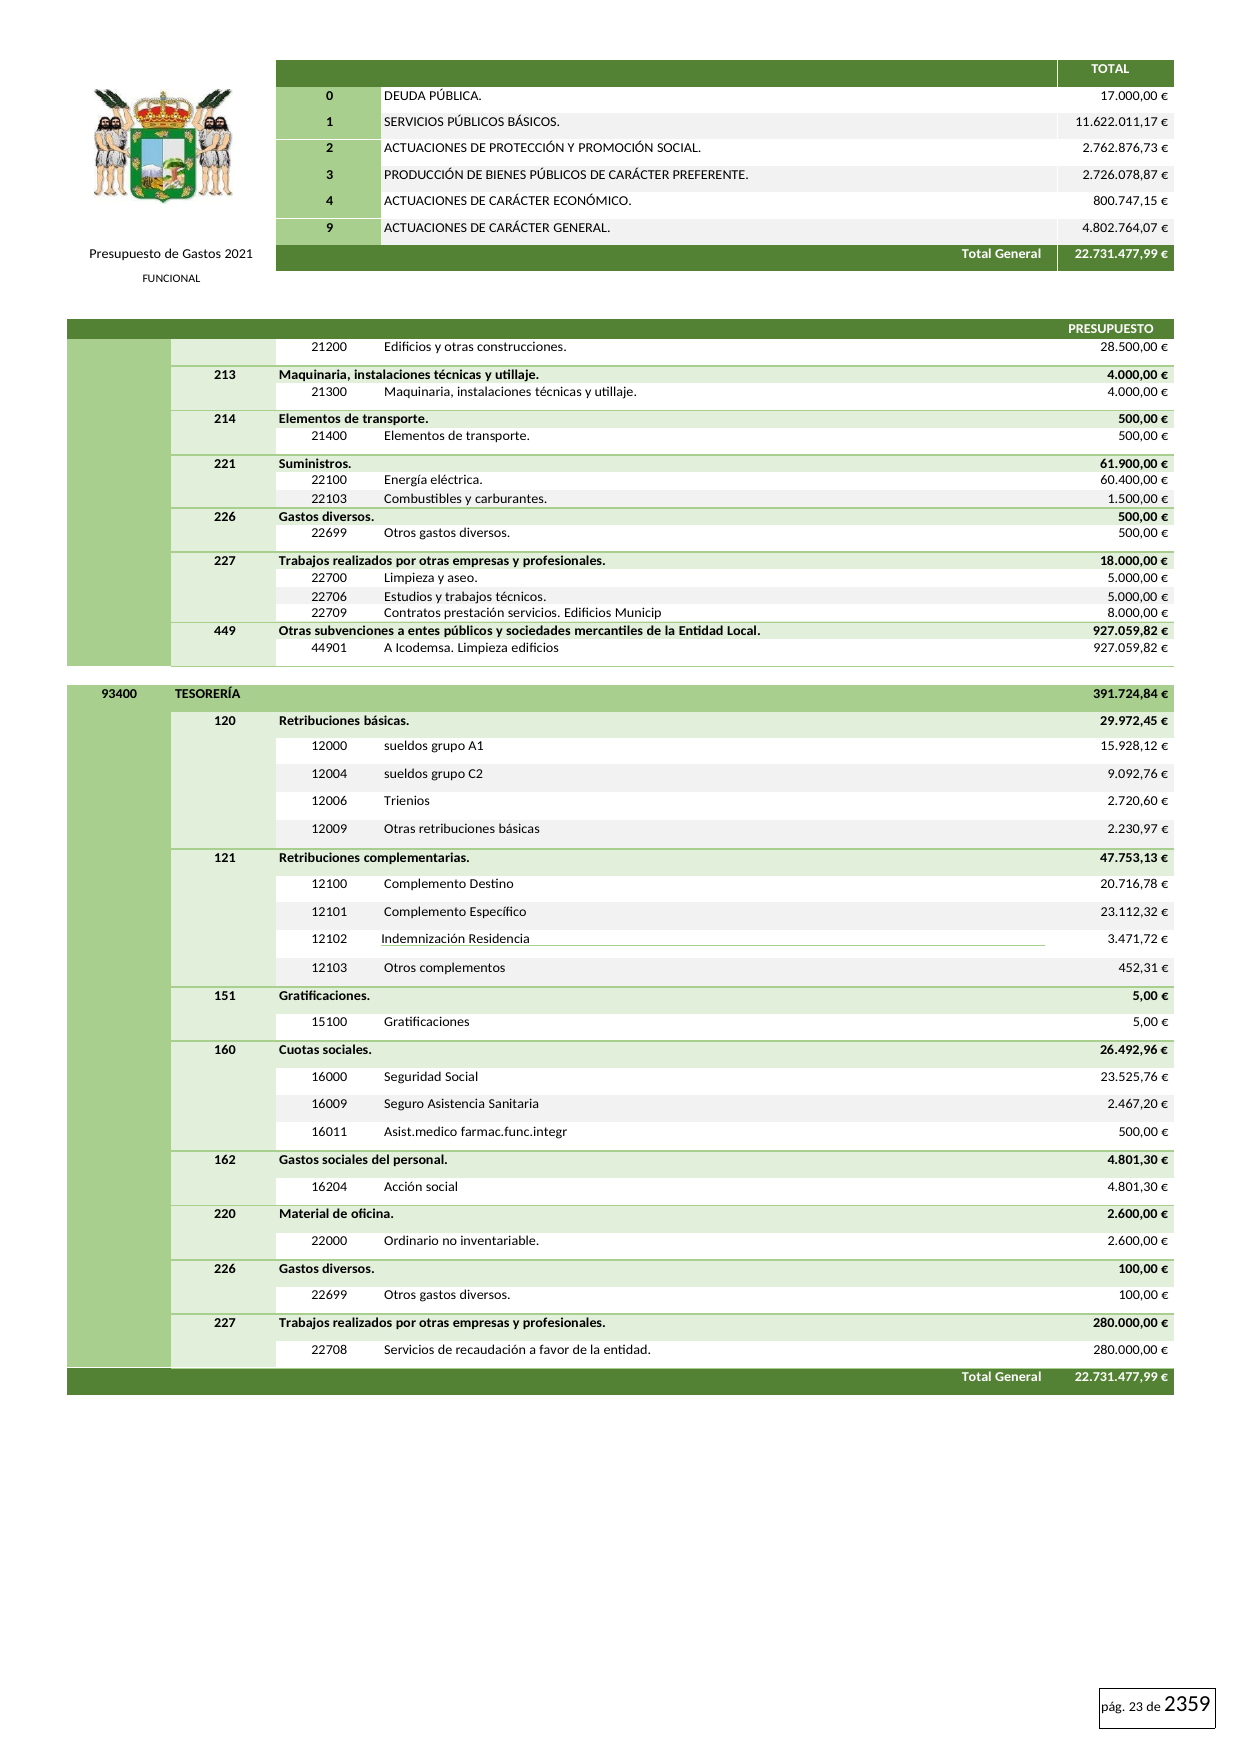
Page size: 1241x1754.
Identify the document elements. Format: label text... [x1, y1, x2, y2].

table_cell 2.720,60 € [1058, 792, 1174, 820]
table_cell [171, 1233, 276, 1259]
table_cell Total General [856, 245, 1057, 271]
table_cell [806, 1095, 1058, 1122]
table_cell DEUDA PÚBLICA. [381, 87, 856, 113]
table_cell [171, 1068, 276, 1150]
table_cell 2.600,00 € [1058, 1233, 1174, 1259]
table_cell 21400 Elementos de transporte. [276, 428, 928, 454]
table_cell ACTUACIONES DE CARÁCTER GENERAL. [381, 219, 856, 245]
table_cell [806, 1315, 1058, 1341]
table_cell 23.525,76 € [1058, 1068, 1174, 1094]
table_cell 0 [276, 87, 381, 113]
table_cell 22706 Estudios y trabajos técnicos. [276, 587, 928, 604]
table_cell Gastos diversos. [276, 509, 928, 525]
table_header 391.724,84 € [1058, 685, 1174, 712]
table_cell [381, 271, 856, 298]
table_cell FUNCIONAL [85, 271, 276, 298]
table_cell [276, 245, 381, 271]
table_cell 220 [171, 1206, 276, 1233]
table_cell 22708 Servicios de recaudación a favor de la entidad. [276, 1341, 806, 1367]
table_cell [276, 271, 381, 298]
table_cell 452,31 € [1058, 958, 1174, 986]
table_cell 2 [276, 140, 381, 166]
table_cell [806, 902, 1058, 930]
table_cell ACTUACIONES DE CARÁCTER ECONÓMICO. [381, 192, 856, 218]
table_cell Material de oficina. [276, 1206, 806, 1233]
table_cell [171, 569, 276, 621]
table_cell Gastos sociales del personal. [276, 1152, 806, 1178]
table_cell 927.059,82 € [928, 623, 1174, 639]
table_cell [856, 192, 1057, 218]
table_cell 22103 Combustibles y carburantes. [276, 490, 928, 507]
table_cell 15100 Gratificaciones [276, 1014, 806, 1040]
table_cell ACTUACIONES DE PROTECCIÓN Y PROMOCIÓN SOCIAL. [381, 140, 856, 166]
table_cell 4.000,00 € [928, 383, 1174, 410]
table_cell 16204 Acción social [276, 1178, 806, 1205]
table_cell 227 [171, 1315, 276, 1341]
table_cell [806, 1287, 1058, 1313]
table_cell 47.753,13 € [1058, 850, 1174, 876]
table_cell 151 [171, 988, 276, 1014]
table_cell 28.500,00 € [928, 339, 1174, 365]
table_cell 44901 A Icodemsa. Limpieza edificios [276, 639, 928, 666]
table_cell 2.600,00 € [1058, 1206, 1174, 1233]
table_cell 226 [171, 509, 276, 525]
table_cell 22.731.477,99 € [1058, 1369, 1174, 1395]
table_cell 226 [171, 1261, 276, 1287]
table_cell [171, 1178, 276, 1205]
table_cell 11.622.011,17 € [1058, 113, 1174, 139]
table_cell 1 [276, 113, 381, 139]
table_cell 500,00 € [928, 509, 1174, 525]
table_cell PRODUCCIÓN DE BIENES PÚBLICOS DE CARÁCTER PREFERENTE. [381, 166, 856, 192]
table_cell [171, 472, 276, 507]
table_header [381, 60, 856, 87]
table_cell 214 [171, 411, 276, 428]
table_cell 500,00 € [928, 428, 1174, 454]
table_cell 18.000,00 € [928, 553, 1174, 569]
table_cell 5.000,00 € [928, 587, 1174, 604]
table_header PRESUPUESTO [67, 319, 1174, 339]
table_cell 9.092,76 € [1058, 764, 1174, 792]
table_cell [67, 1368, 171, 1395]
table_cell 449 [171, 623, 276, 639]
table_cell 2.762.876,73 € [1058, 140, 1174, 166]
table_cell [171, 339, 276, 365]
table_cell [171, 525, 276, 551]
table_cell 16000 Seguridad Social [276, 1068, 806, 1094]
table_cell [806, 876, 1058, 902]
table_cell 2.467,20 € [1058, 1095, 1174, 1122]
table_cell [806, 1261, 1058, 1287]
table_cell [806, 1178, 1058, 1205]
table_cell [806, 850, 1058, 876]
table_cell 21200 Edificios y otras construcciones. [276, 339, 928, 365]
table_cell 22699 Otros gastos diversos. [276, 525, 928, 551]
table_cell Cuotas sociales. [276, 1042, 806, 1068]
table_cell Gastos diversos. [276, 1261, 806, 1287]
table_cell [171, 639, 276, 666]
table_cell [806, 764, 1058, 792]
table_cell 213 [171, 367, 276, 383]
table_cell Elementos de transporte. [276, 411, 928, 428]
table_cell Presupuesto de Gastos 2021 [85, 245, 276, 271]
table_cell [806, 1206, 1058, 1233]
table_cell 227 [171, 553, 276, 569]
table_cell 162 [171, 1152, 276, 1178]
table_cell 160 [171, 1042, 276, 1068]
table_header TOTAL [1058, 60, 1174, 87]
table_cell 280.000,00 € [1058, 1315, 1174, 1341]
table_cell 22000 Ordinario no inventariable. [276, 1233, 806, 1259]
table_cell [806, 958, 1058, 986]
table_cell [806, 1014, 1058, 1040]
table_cell [276, 1369, 806, 1395]
table_cell 927.059,82 € [928, 639, 1174, 666]
table_header [806, 685, 1058, 712]
table_cell 100,00 € [1058, 1261, 1174, 1287]
table_cell [171, 1287, 276, 1313]
table_cell SERVICIOS PÚBLICOS BÁSICOS. [381, 113, 856, 139]
table_cell 12101 Complemento Específico [276, 902, 806, 930]
table_cell [856, 271, 1057, 298]
table_cell [67, 712, 171, 1367]
table_cell 12006 Trienios [276, 792, 806, 820]
table_cell Retribuciones básicas. [276, 712, 806, 738]
table_cell 22709 Contratos prestación servicios. Edificios Municip [276, 604, 928, 621]
table_cell 9 [276, 219, 381, 245]
table_cell Suministros. [276, 456, 928, 472]
table_cell 23.112,32 € [1058, 902, 1174, 930]
table_cell 17.000,00 € [1058, 87, 1174, 113]
table_cell 15.928,12 € [1058, 738, 1174, 764]
table_cell [171, 428, 276, 454]
table_cell 4.000,00 € [928, 367, 1174, 383]
table_cell 4 [276, 192, 381, 218]
table_cell [806, 930, 1058, 958]
table_cell 16011 Asist.medico farmac.func.integr [276, 1123, 806, 1150]
table_cell 26.492,96 € [1058, 1042, 1174, 1068]
table_cell 5,00 € [1058, 1014, 1174, 1040]
table_cell Trabajos realizados por otras empresas y profesionales. [276, 553, 928, 569]
table_cell 500,00 € [928, 411, 1174, 428]
table_cell [806, 1152, 1058, 1178]
table_cell 4.801,30 € [1058, 1152, 1174, 1178]
table_cell [806, 792, 1058, 820]
table_cell 800.747,15 € [1058, 192, 1174, 218]
table_cell [806, 1233, 1058, 1259]
table_cell 5.000,00 € [928, 569, 1174, 587]
table_header [276, 685, 806, 712]
picture [93, 89, 233, 204]
table_cell 2.726.078,87 € [1058, 166, 1174, 192]
table_cell [856, 219, 1057, 245]
table_cell Gratificaciones. [276, 988, 806, 1014]
table_cell Otras subvenciones a entes públicos y sociedades mercantiles de la Entidad Local. [276, 623, 928, 639]
table_cell [1058, 271, 1174, 298]
table_cell Total General [806, 1369, 1058, 1395]
table_cell 2.230,97 € [1058, 820, 1174, 848]
table_cell Trabajos realizados por otras empresas y profesionales. [276, 1315, 806, 1341]
table_cell 20.716,78 € [1058, 876, 1174, 902]
table_cell 4.801,30 € [1058, 1178, 1174, 1205]
table_cell 21300 Maquinaria, instalaciones técnicas y utillaje. [276, 383, 928, 410]
table_cell 12100 Complemento Destino [276, 876, 806, 902]
table_cell 22.731.477,99 € [1058, 245, 1174, 271]
table_cell 22100 Energía eléctrica. [276, 472, 928, 490]
table_cell [806, 712, 1058, 738]
table_cell [381, 245, 856, 271]
table_cell 500,00 € [928, 525, 1174, 551]
table_cell [856, 166, 1057, 192]
table_cell [67, 339, 171, 666]
table_cell 500,00 € [1058, 1123, 1174, 1150]
table_cell [806, 1123, 1058, 1150]
table_cell Retribuciones complementarias. [276, 850, 806, 876]
table_cell [856, 87, 1057, 113]
table_cell 61.900,00 € [928, 456, 1174, 472]
table_cell Maquinaria, instalaciones técnicas y utillaje. [276, 367, 928, 383]
table_header TESORERÍA [171, 685, 276, 712]
table_cell [806, 1341, 1058, 1367]
table_cell [171, 1341, 276, 1367]
table_cell [171, 383, 276, 410]
table_cell 120 [171, 712, 276, 738]
table_cell 100,00 € [1058, 1287, 1174, 1313]
table_cell 4.802.764,07 € [1058, 219, 1174, 245]
table_cell [856, 113, 1057, 139]
table_cell 12000 sueldos grupo A1 [276, 738, 806, 764]
table_header [85, 60, 276, 245]
table_cell 121 [171, 850, 276, 876]
table_cell [806, 1042, 1058, 1068]
table_cell 22700 Limpieza y aseo. [276, 569, 928, 587]
table_cell [171, 876, 276, 986]
table_cell [806, 988, 1058, 1014]
table_header [276, 60, 381, 87]
table_cell 8.000,00 € [928, 604, 1174, 621]
table_cell 221 [171, 456, 276, 472]
table_cell 12004 sueldos grupo C2 [276, 764, 806, 792]
table_cell [171, 1369, 276, 1395]
table_cell 12009 Otras retribuciones básicas [276, 820, 806, 848]
table_cell [806, 738, 1058, 764]
table_cell 280.000,00 € [1058, 1341, 1174, 1367]
table_cell [856, 140, 1057, 166]
table_header [856, 60, 1057, 87]
table_cell [806, 820, 1058, 848]
table_cell 12102 Indemnización Residencia [276, 930, 806, 958]
table_cell 22699 Otros gastos diversos. [276, 1287, 806, 1313]
table_cell [806, 1068, 1058, 1094]
table_header 93400 [67, 685, 171, 712]
table_cell 60.400,00 € [928, 472, 1174, 490]
table_cell 3.471,72 € [1058, 930, 1174, 958]
table_cell 1.500,00 € [928, 490, 1174, 507]
table_cell [171, 738, 276, 848]
table_cell 3 [276, 166, 381, 192]
table_cell 5,00 € [1058, 988, 1174, 1014]
table_cell 12103 Otros complementos [276, 958, 806, 986]
table_cell 29.972,45 € [1058, 712, 1174, 738]
table_cell [171, 1014, 276, 1040]
table_cell 16009 Seguro Asistencia Sanitaria [276, 1095, 806, 1122]
